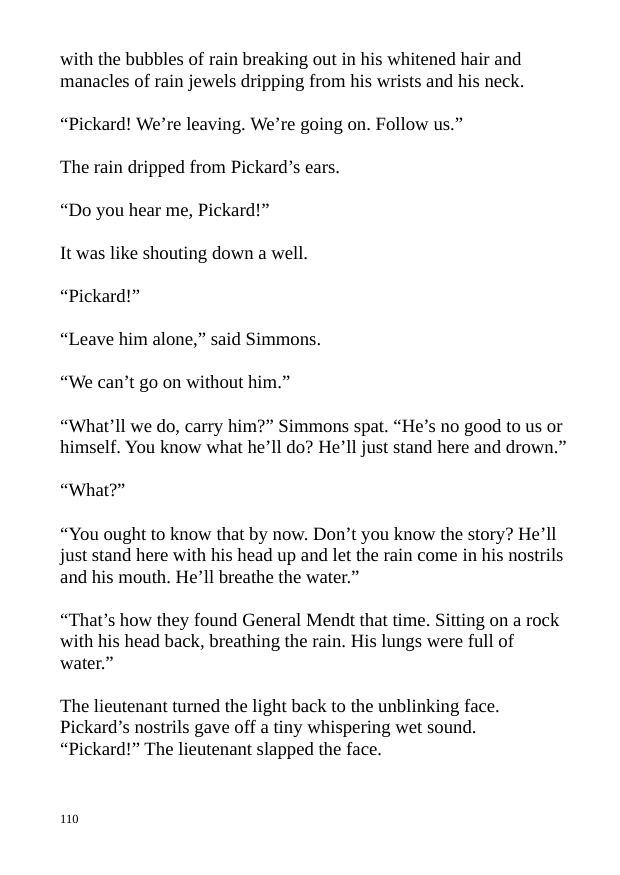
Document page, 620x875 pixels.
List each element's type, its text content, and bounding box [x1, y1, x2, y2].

text “What?” “You ought to know that by now. Don’t you know the story? He’ll just stand here with his head up and let the rain come in his nostrils and his mouth. He’ll breathe the water.” “That’s how they found General Mendt that time. Sitting on a rock with his head back, breathing the rain. His lungs were full of water.” The lieutenant turned the light back to the unblinking face. Pickard’s nostrils gave off a tiny whispering wet sound. “Pickard!” The lieutenant slapped the face. [60, 458, 571, 781]
text with the bubbles of rain breaking out in his whitened hair and manacles of rain jewels dripping from his wrists and his neck. “Pickard! We’re leaving. We’re going on. Follow us.” The rain dripped from Pickard’s ears. “Do you hear me, Pickard!” It was like shouting down a well. “Pickard!” “Leave him alone,” said Simmons. “We can’t go on without him.” “What’ll we do, carry him?” Simmons spat. “He’s no good to us or himself. You know what he’ll do? He’ll just stand here and drown.” [60, 48, 571, 458]
